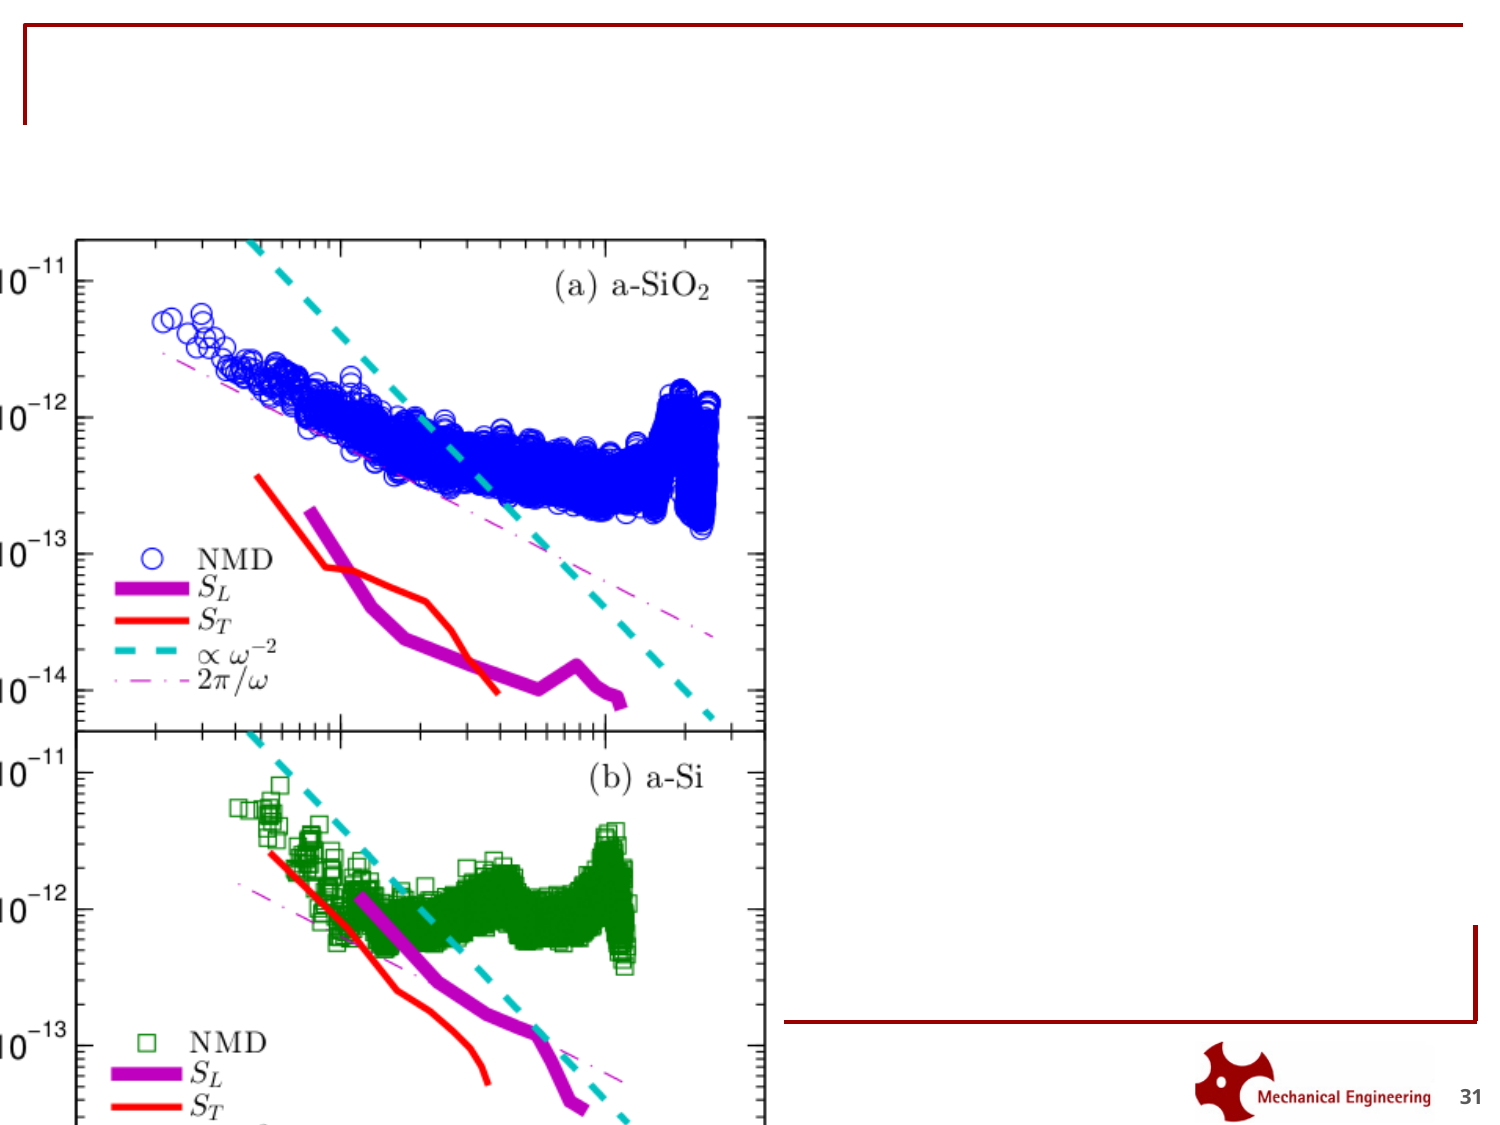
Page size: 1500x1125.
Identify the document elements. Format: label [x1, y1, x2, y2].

picture [1192, 1034, 1438, 1125]
picture [0, 206, 784, 1125]
